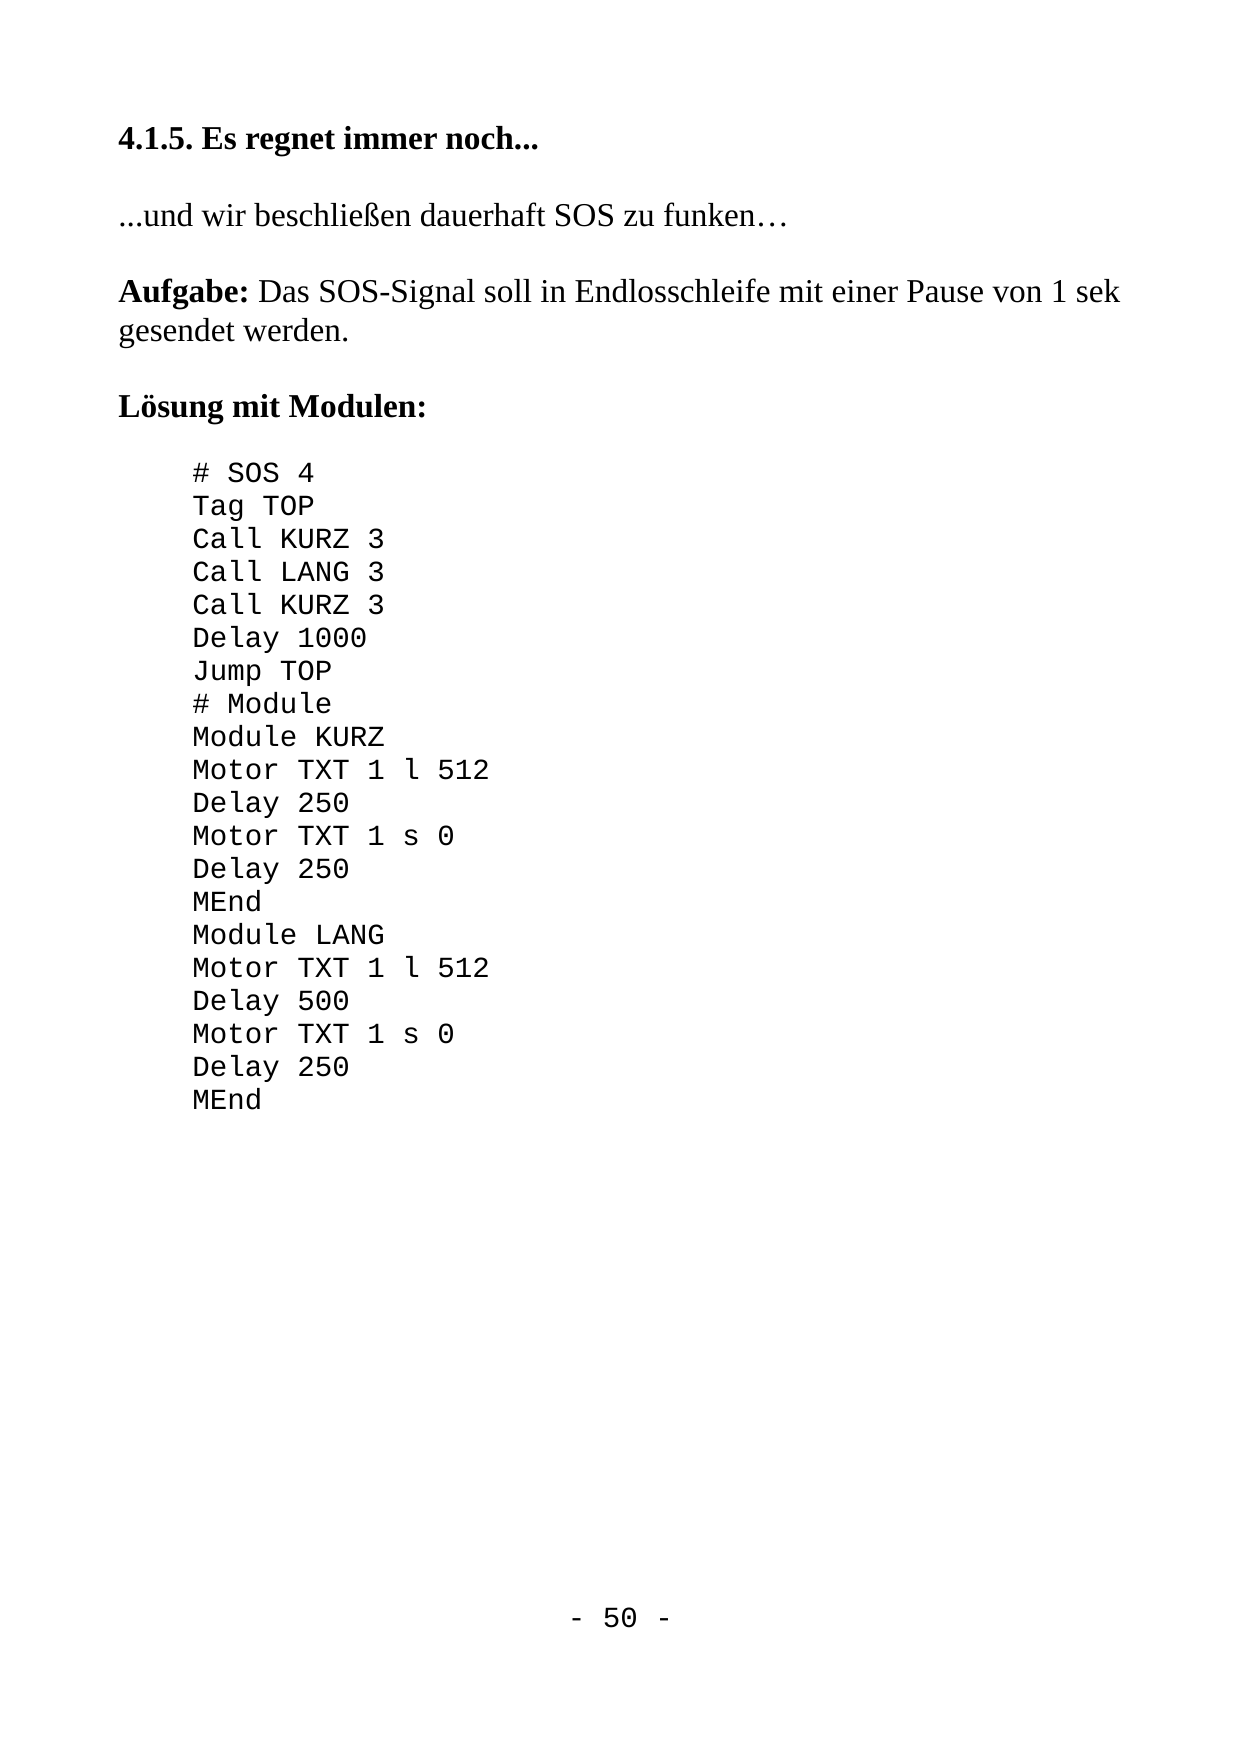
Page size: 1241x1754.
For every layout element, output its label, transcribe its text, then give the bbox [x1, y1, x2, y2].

text Motor TXT 1 l 512 [118, 953, 1122, 986]
text Delay 250 [118, 1052, 1122, 1085]
text # Module [118, 689, 1122, 722]
text Call KURZ 3 [118, 524, 1122, 557]
text 4.1.5. Es regnet immer noch... [118, 118, 1122, 156]
text # SOS 4 [118, 458, 1122, 491]
text Tag TOP [118, 491, 1122, 524]
text MEnd [118, 887, 1122, 920]
text Delay 500 [118, 986, 1122, 1019]
text Module LANG [118, 920, 1122, 953]
text Delay 250 [118, 854, 1122, 887]
text Call KURZ 3 [118, 590, 1122, 623]
text Motor TXT 1 l 512 [118, 755, 1122, 788]
text Delay 1000 [118, 623, 1122, 656]
text Lösung mit Modulen: [118, 386, 1122, 425]
text Module KURZ [118, 722, 1122, 755]
text Jump TOP [118, 656, 1122, 689]
text Delay 250 [118, 788, 1122, 821]
text Motor TXT 1 s 0 [118, 1019, 1122, 1052]
text Aufgabe: Das SOS-Signal soll in Endlosschleife mit einer Pause von 1 sek gesendet werden. [118, 271, 1122, 348]
text Motor TXT 1 s 0 [118, 821, 1122, 854]
text Call LANG 3 [118, 557, 1122, 590]
text MEnd [118, 1085, 1122, 1118]
text ...und wir beschließen dauerhaft SOS zu funken… [118, 195, 1122, 233]
